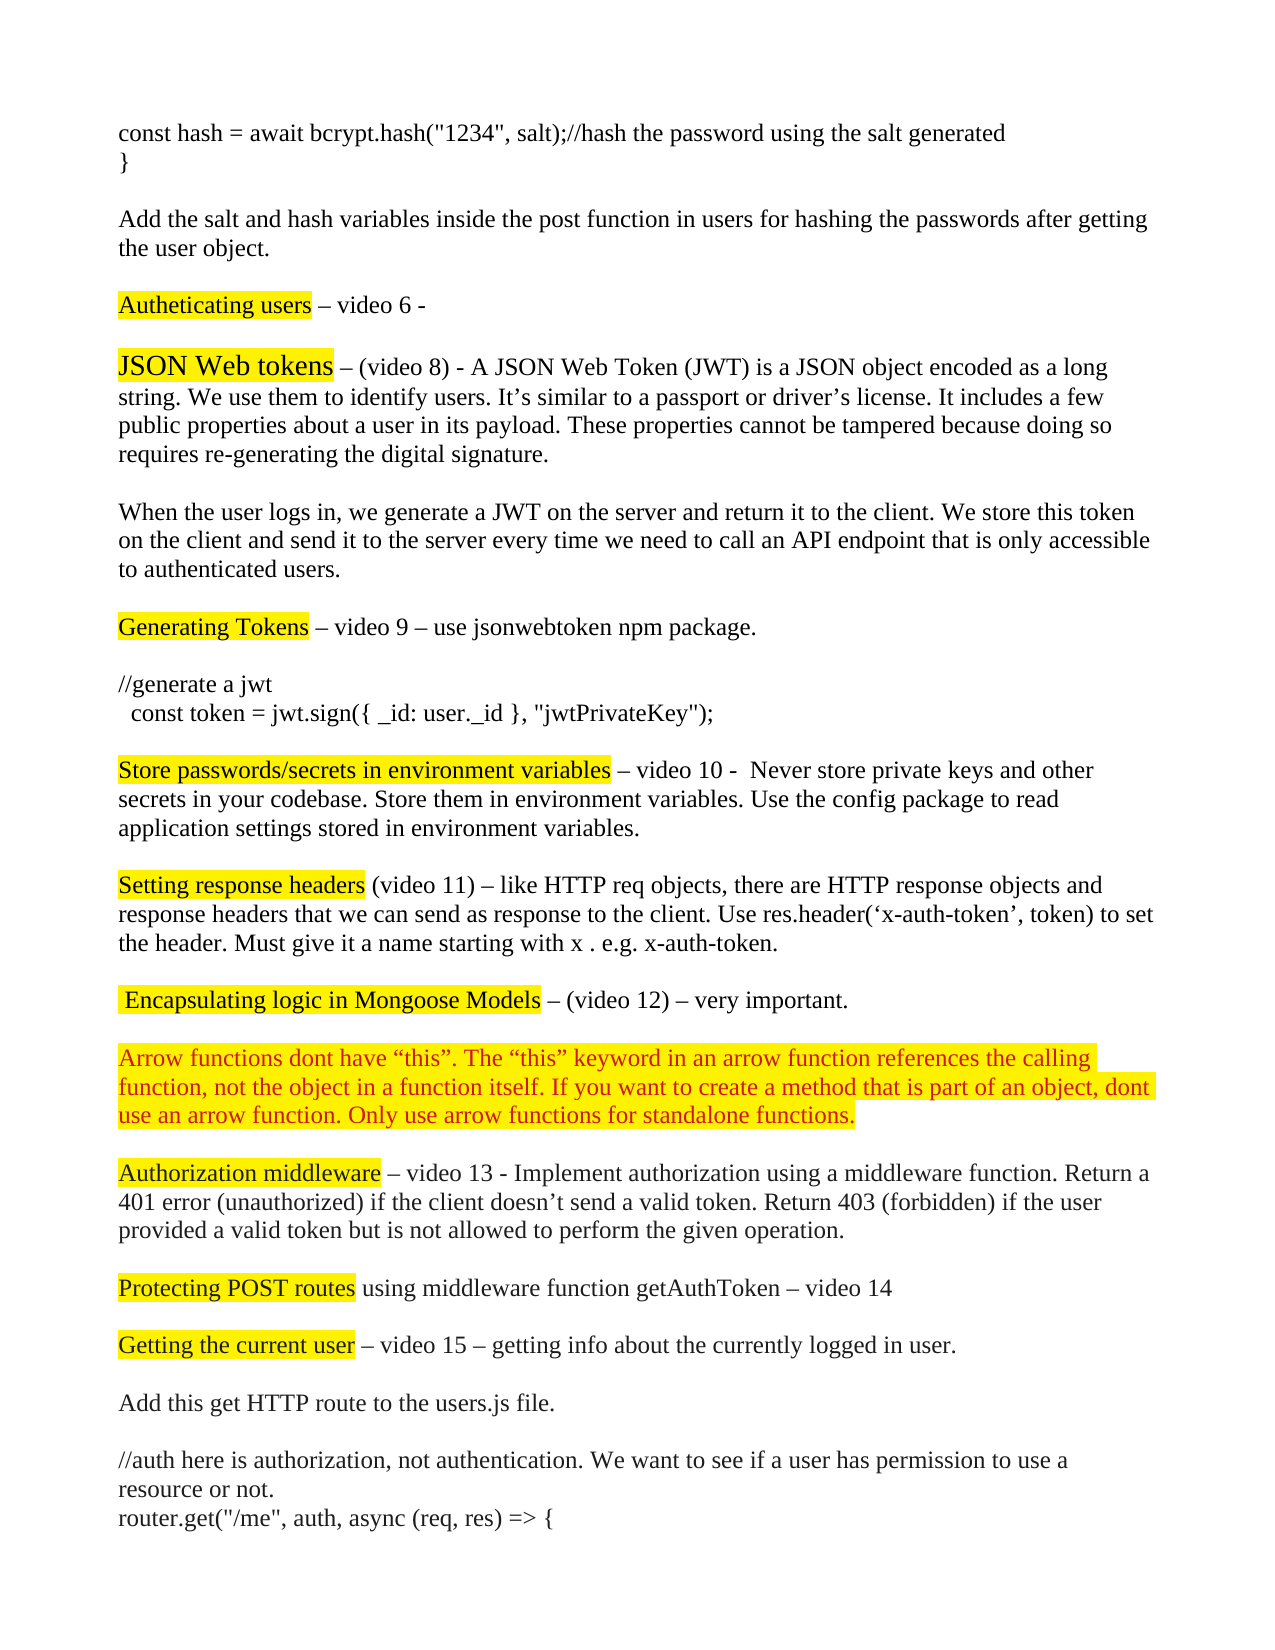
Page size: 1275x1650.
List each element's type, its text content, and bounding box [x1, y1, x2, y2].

text Arrow functions dont have “this”. The “this” keyword in an arrow function references the calling function, not the object in a function itself. If you want to create a method that is part of an object, dont use an arrow function. Only use arrow functions for standalone functions. [118, 1043, 1157, 1129]
text const hash = await bcrypt.hash("1234", salt);//hash the password using the salt generated [118, 118, 1157, 147]
text Add this get HTTP route to the users.js file. [118, 1388, 1157, 1417]
text Generating Tokens – video 9 – use jsonwebtoken npm package. [118, 612, 1157, 640]
text //generate a jwt [118, 669, 1157, 698]
text Encapsulating logic in Mongoose Models – (video 12) – very important. [118, 985, 1157, 1014]
text Add the salt and hash variables inside the post function in users for hashing the passwords after getting the user object. [118, 204, 1157, 262]
text Protecting POST routes using middleware function getAuthToken – video 14 [118, 1273, 1157, 1302]
text JSON Web tokens – (video 8) - A JSON Web Token (JWT) is a JSON object encoded as a long string. We use them to identify users. It’s similar to a passport or driver’s license. It includes a few public properties about a user in its payload. These properties cannot be tampered because doing so requires re-generating the digital signature. [118, 348, 1157, 468]
text const token = jwt.sign({ _id: user._id }, "jwtPrivateKey"); [118, 698, 1157, 727]
text router.get("/me", auth, async (req, res) => { [118, 1503, 1157, 1532]
text } [118, 147, 1157, 176]
text Store passwords/secrets in environment variables – video 10 - Never store private keys and other secrets in your codebase. Store them in environment variables. Use the config package to read application settings stored in environment variables. [118, 755, 1157, 842]
text //auth here is authorization, not authentication. We want to see if a user has permission to use a resource or not. [118, 1445, 1157, 1503]
text Getting the current user – video 15 – getting info about the currently logged in user. [118, 1330, 1157, 1359]
text Autheticating users – video 6 - [118, 291, 1157, 319]
text When the user logs in, we generate a JWT on the server and return it to the client. We store this token on the client and send it to the server every time we need to call an API endpoint that is only accessible to authenticated users. [118, 497, 1157, 583]
text Authorization middleware – video 13 - Implement authorization using a middleware function. Return a 401 error (unauthorized) if the client doesn’t send a valid token. Return 403 (forbidden) if the user provided a valid token but is not allowed to perform the given operation. [118, 1158, 1157, 1244]
text Setting response headers (video 11) – like HTTP req objects, there are HTTP response objects and response headers that we can send as response to the client. Use res.header(‘x-auth-token’, token) to set the header. Must give it a name starting with x . e.g. x-auth-token. [118, 870, 1157, 957]
